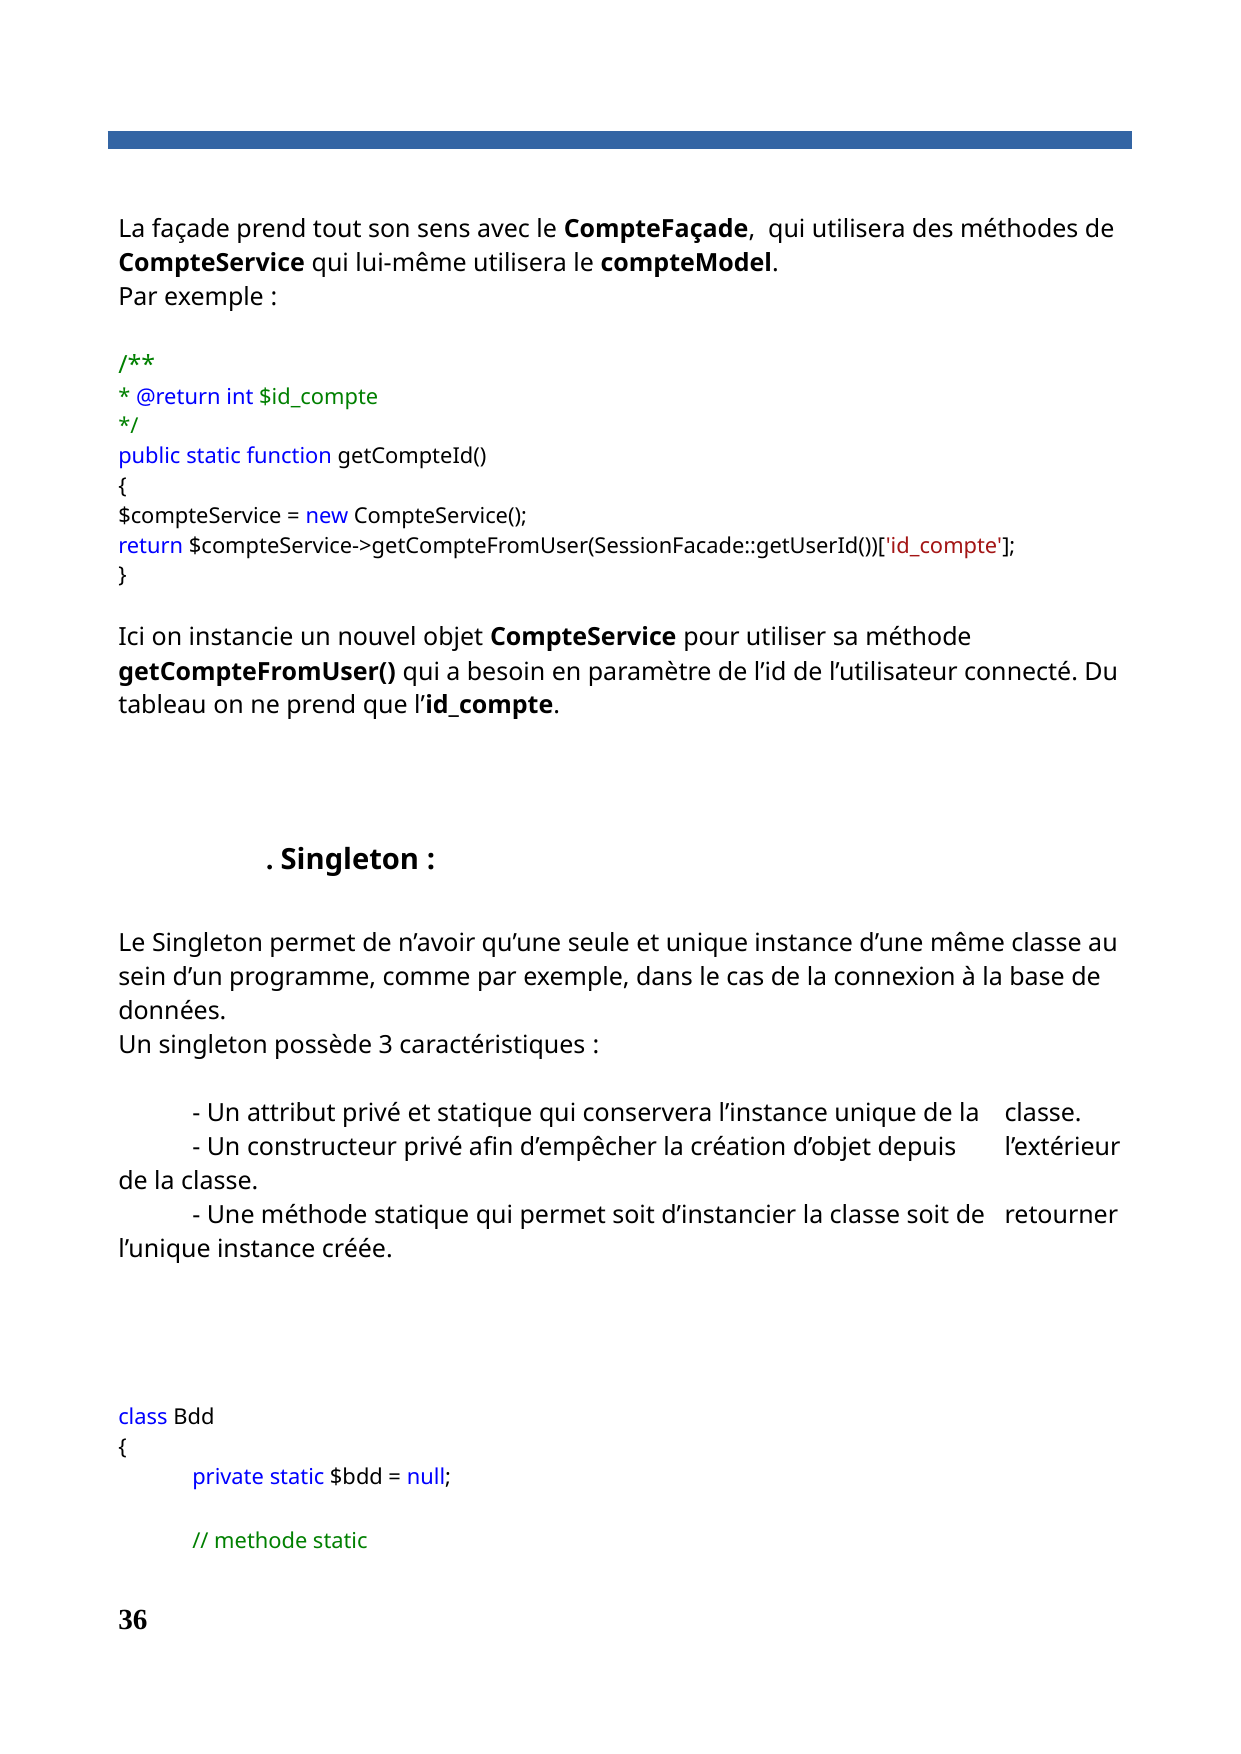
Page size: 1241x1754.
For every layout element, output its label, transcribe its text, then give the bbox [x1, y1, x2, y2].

text } [118, 559, 1122, 589]
text La façade prend tout son sens avec le CompteFaçade, qui utilisera des méthodes de CompteService qui lui-même utilisera le compteModel. [118, 210, 1122, 278]
text return $compteService->getCompteFromUser(SessionFacade::getUserId())['id_compte']; [118, 530, 1122, 559]
text - Un attribut privé et statique qui conservera l’instance unique de la classe. [118, 1094, 1122, 1129]
text Le Singleton permet de n’avoir qu’une seule et unique instance d’une même classe au sein d’un programme, comme par exemple, dans le cas de la connexion à la base de données. [118, 924, 1122, 1026]
text * @return int $id_compte [118, 381, 1122, 411]
text /** [118, 347, 1122, 381]
text - Une méthode statique qui permet soit d’instancier la classe soit de retourner l’unique instance créée. [118, 1197, 1122, 1265]
text public static function getCompteId() [118, 440, 1122, 470]
text $compteService = new CompteService(); [118, 500, 1122, 530]
text Un singleton possède 3 caractéristiques : [118, 1026, 1122, 1061]
text // methode static [118, 1524, 1122, 1554]
text { [118, 470, 1122, 500]
text private static $bdd = null; [118, 1461, 1122, 1491]
text { [118, 1431, 1122, 1461]
subtitle . Singleton : [118, 838, 1122, 878]
text Ici on instancie un nouvel objet CompteService pour utiliser sa méthode getCompteFromUser() qui a besoin en paramètre de l’id de l’utilisateur connecté. Du tableau on ne prend que l’id_compte. [118, 619, 1122, 721]
text - Un constructeur privé afin d’empêcher la création d’objet depuis l’extérieur de la classe. [118, 1129, 1122, 1197]
text */ [118, 411, 1122, 440]
text Par exemple : [118, 278, 1122, 313]
text class Bdd [118, 1401, 1122, 1431]
